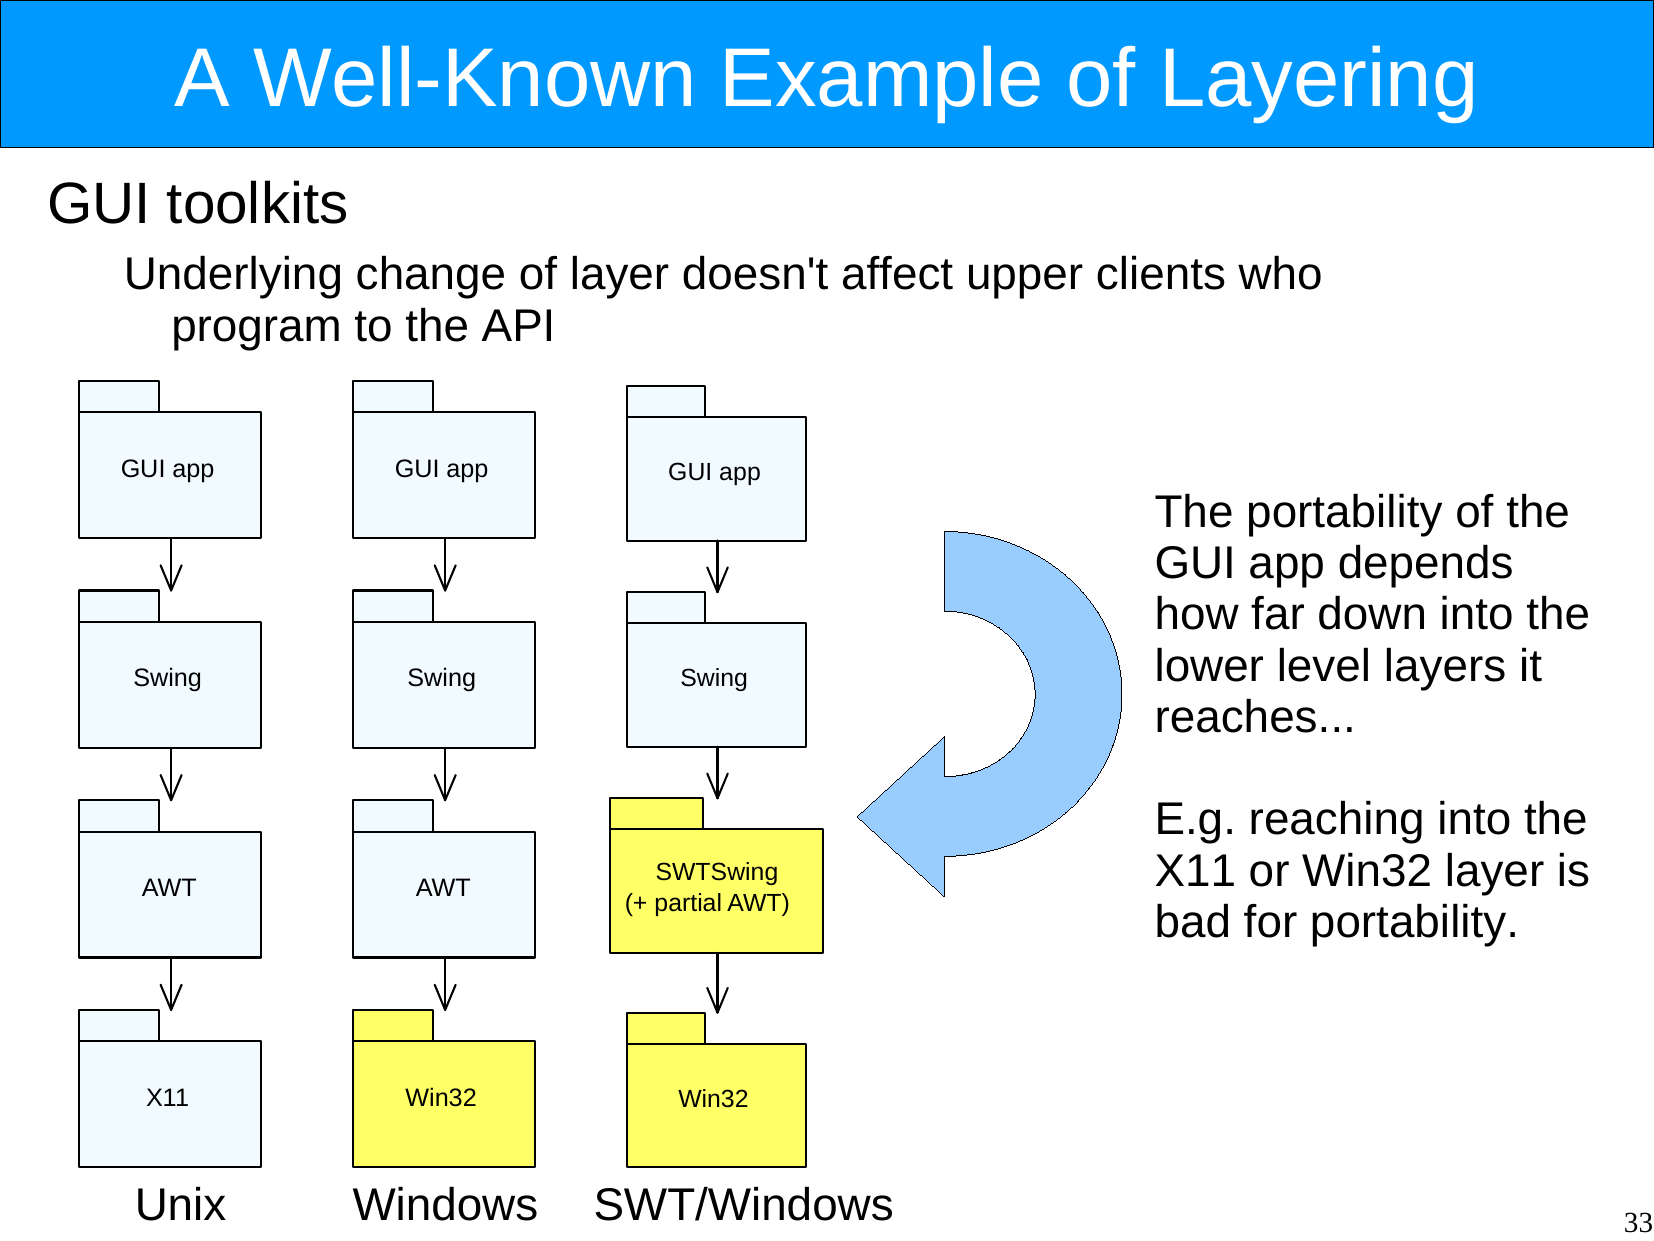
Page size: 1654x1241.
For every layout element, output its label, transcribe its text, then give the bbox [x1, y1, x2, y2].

list GUI toolkits Underlying change of layer doesn't affect upper clients who program to the API [29, 171, 1329, 351]
text_box Windows [337, 1171, 554, 1238]
text_box [857, 531, 1122, 897]
text_box SWT/Windows [578, 1171, 909, 1238]
picture [350, 378, 538, 1170]
picture [76, 378, 264, 1170]
title A Well-Known Example of Layering [82, 13, 1571, 142]
text_box Unix [120, 1171, 242, 1238]
text_box The portability of the GUI app depends how far down into the lower level layers it reaches... E.g. reaching into the X11 or Win32 layer is bad for portability. [1139, 478, 1617, 997]
picture [608, 383, 825, 1170]
